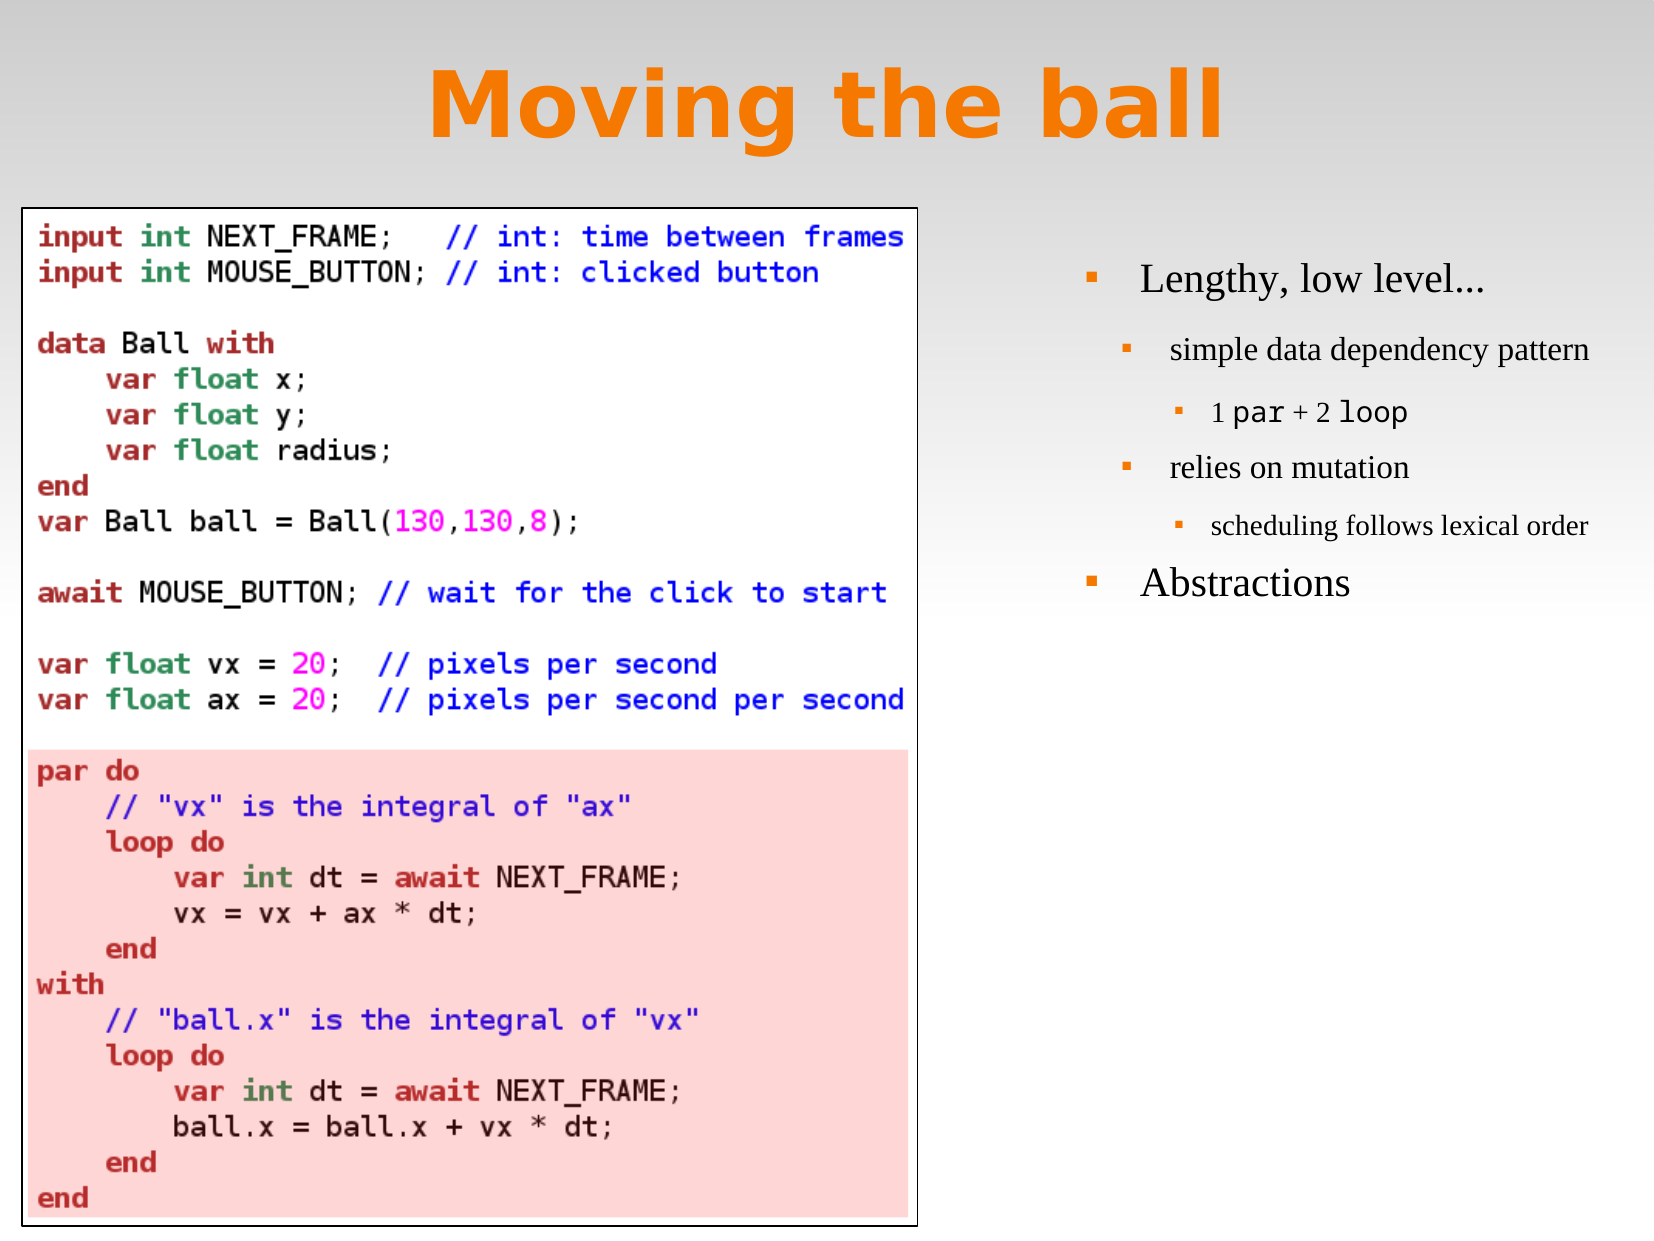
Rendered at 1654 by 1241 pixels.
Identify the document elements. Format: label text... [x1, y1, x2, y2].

text_box [27, 749, 909, 1218]
picture [23, 209, 917, 1225]
list Lengthy, low level... simple data dependency pattern 1 par + 2 loop relies on mutation scheduling follows lexical order Abstractions [998, 254, 1651, 813]
title Moving the ball [82, 2, 1571, 210]
